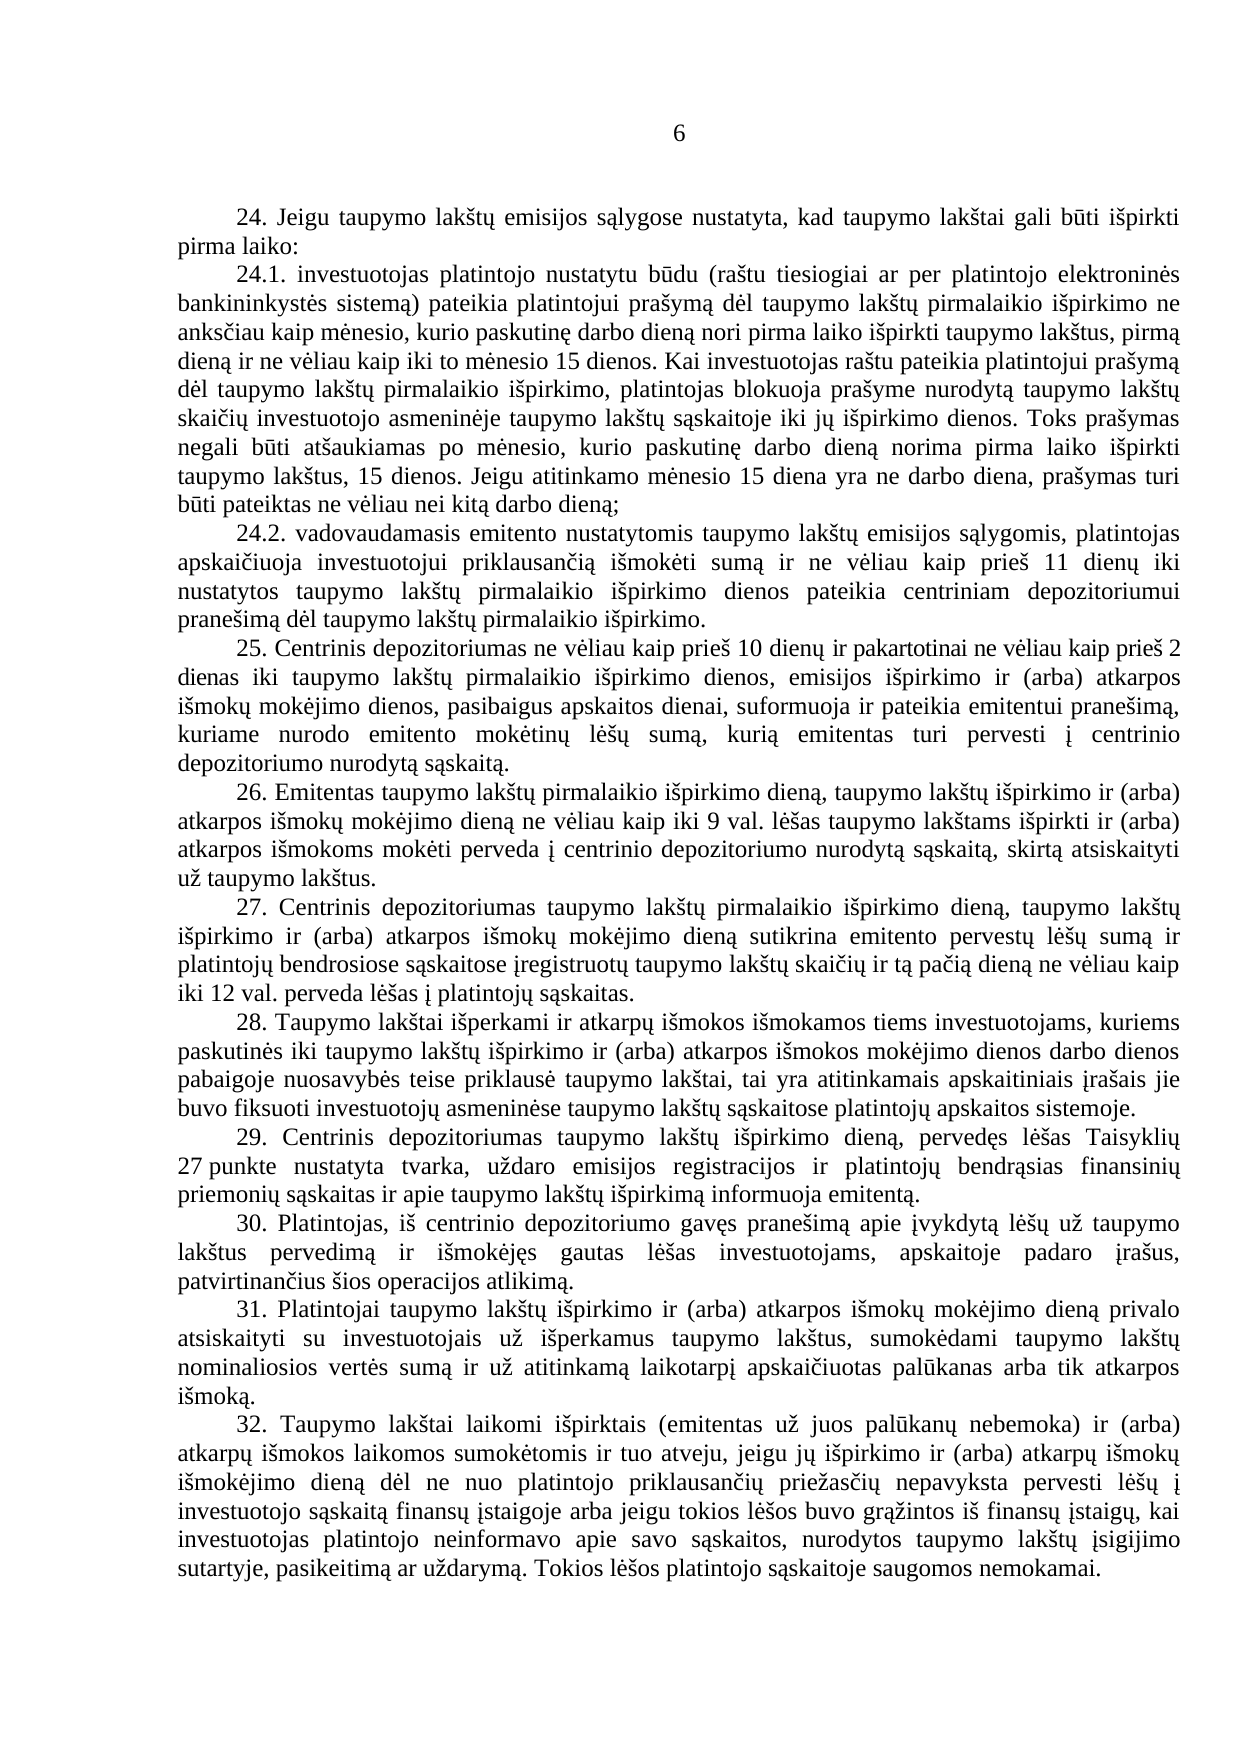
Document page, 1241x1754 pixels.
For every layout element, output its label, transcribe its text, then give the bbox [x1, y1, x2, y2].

text 28. Taupymo lakštai išperkami ir atkarpų išmokos išmokamos tiems investuotojams, kuriems paskutinės iki taupymo lakštų išpirkimo ir (arba) atkarpos išmokos mokėjimo dienos darbo dienos pabaigoje nuosavybės teise priklausė taupymo lakštai, tai yra atitinkamais apskaitiniais įrašais jie buvo fiksuoti investuotojų asmeninėse taupymo lakštų sąskaitose platintojų apskaitos sistemoje. [177, 1007, 1181, 1122]
text 26. Emitentas taupymo lakštų pirmalaikio išpirkimo dieną, taupymo lakštų išpirkimo ir (arba) atkarpos išmokų mokėjimo dieną ne vėliau kaip iki 9 val. lėšas taupymo lakštams išpirkti ir (arba) atkarpos išmokoms mokėti perveda į centrinio depozitoriumo nurodytą sąskaitą, skirtą atsiskaityti už taupymo lakštus. [177, 777, 1181, 892]
text 30. Platintojas, iš centrinio depozitoriumo gavęs pranešimą apie įvykdytą lėšų už taupymo lakštus pervedimą ir išmokėjęs gautas lėšas investuotojams, apskaitoje padaro įrašus, patvirtinančius šios operacijos atlikimą. [177, 1208, 1181, 1294]
text 32. Taupymo lakštai laikomi išpirktais (emitentas už juos palūkanų nebemoka) ir (arba) atkarpų išmokos laikomos sumokėtomis ir tuo atveju, jeigu jų išpirkimo ir (arba) atkarpų išmokų išmokėjimo dieną dėl ne nuo platintojo priklausančių priežasčių nepavyksta pervesti lėšų į investuotojo sąskaitą finansų įstaigoje arba jeigu tokios lėšos buvo grąžintos iš finansų įstaigų, kai investuotojas platintojo neinformavo apie savo sąskaitos, nurodytos taupymo lakštų įsigijimo sutartyje, pasikeitimą ar uždarymą. Tokios lėšos platintojo sąskaitoje saugomos nemokamai. [177, 1409, 1181, 1582]
text 31. Platintojai taupymo lakštų išpirkimo ir (arba) atkarpos išmokų mokėjimo dieną privalo atsiskaityti su investuotojais už išperkamus taupymo lakštus, sumokėdami taupymo lakštų nominaliosios vertės sumą ir už atitinkamą laikotarpį apskaičiuotas palūkanas arba tik atkarpos išmoką. [177, 1294, 1181, 1409]
text 24.1. investuotojas platintojo nustatytu būdu (raštu tiesiogiai ar per platintojo elektroninės bankininkystės sistemą) pateikia platintojui prašymą dėl taupymo lakštų pirmalaikio išpirkimo ne anksčiau kaip mėnesio, kurio paskutinę darbo dieną nori pirma laiko išpirkti taupymo lakštus, pirmą dieną ir ne vėliau kaip iki to mėnesio 15 dienos. Kai investuotojas raštu pateikia platintojui prašymą dėl taupymo lakštų pirmalaikio išpirkimo, platintojas blokuoja prašyme nurodytą taupymo lakštų skaičių investuotojo asmeninėje taupymo lakštų sąskaitoje iki jų išpirkimo dienos. Toks prašymas negali būti atšaukiamas po mėnesio, kurio paskutinę darbo dieną norima pirma laiko išpirkti taupymo lakštus, 15 dienos. Jeigu atitinkamo mėnesio 15 diena yra ne darbo diena, prašymas turi būti pateiktas ne vėliau nei kitą darbo dieną; [177, 259, 1181, 518]
text 24. Jeigu taupymo lakštų emisijos sąlygose nustatyta, kad taupymo lakštai gali būti išpirkti pirma laiko: [177, 202, 1181, 259]
text 25. Centrinis depozitoriumas ne vėliau kaip prieš 10 dienų ir pakartotinai ne vėliau kaip prieš 2 dienas iki taupymo lakštų pirmalaikio išpirkimo dienos, emisijos išpirkimo ir (arba) atkarpos išmokų mokėjimo dienos, pasibaigus apskaitos dienai, suformuoja ir pateikia emitentui pranešimą, kuriame nurodo emitento mokėtinų lėšų sumą, kurią emitentas turi pervesti į centrinio depozitoriumo nurodytą sąskaitą. [177, 633, 1181, 777]
text 29. Centrinis depozitoriumas taupymo lakštų išpirkimo dieną, pervedęs lėšas Taisyklių 27 punkte nustatyta tvarka, uždaro emisijos registracijos ir platintojų bendrąsias finansinių priemonių sąskaitas ir apie taupymo lakštų išpirkimą informuoja emitentą. [177, 1122, 1181, 1208]
text 27. Centrinis depozitoriumas taupymo lakštų pirmalaikio išpirkimo dieną, taupymo lakštų išpirkimo ir (arba) atkarpos išmokų mokėjimo dieną sutikrina emitento pervestų lėšų sumą ir platintojų bendrosiose sąskaitose įregistruotų taupymo lakštų skaičių ir tą pačią dieną ne vėliau kaip iki 12 val. perveda lėšas į platintojų sąskaitas. [177, 892, 1181, 1007]
text 24.2. vadovaudamasis emitento nustatytomis taupymo lakštų emisijos sąlygomis, platintojas apskaičiuoja investuotojui priklausančią išmokėti sumą ir ne vėliau kaip prieš 11 dienų iki nustatytos taupymo lakštų pirmalaikio išpirkimo dienos pateikia centriniam depozitoriumui pranešimą dėl taupymo lakštų pirmalaikio išpirkimo. [177, 518, 1181, 633]
